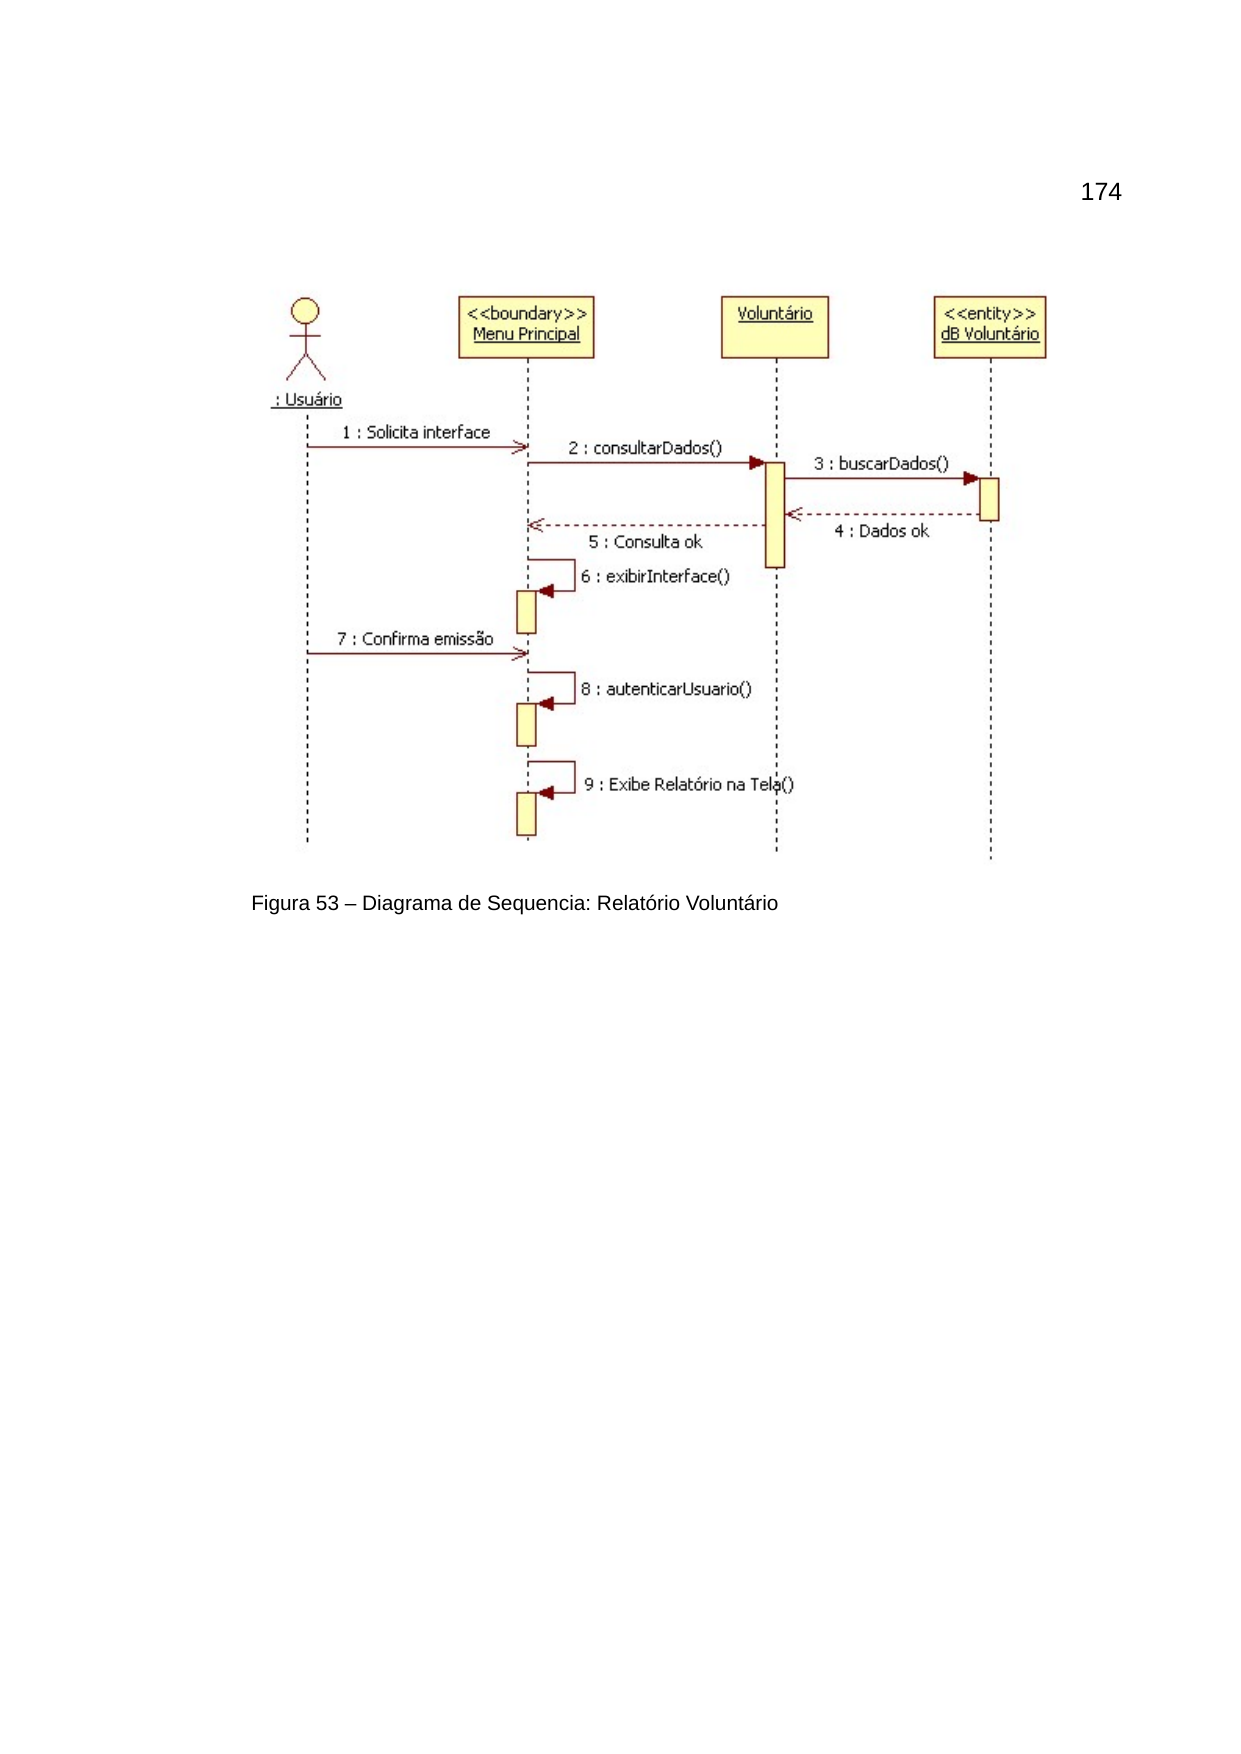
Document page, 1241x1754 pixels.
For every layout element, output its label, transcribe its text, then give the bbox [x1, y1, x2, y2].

picture [221, 265, 1078, 891]
text Figura 53 – Diagrama de Sequencia: Relatório Voluntário [177, 891, 1122, 915]
